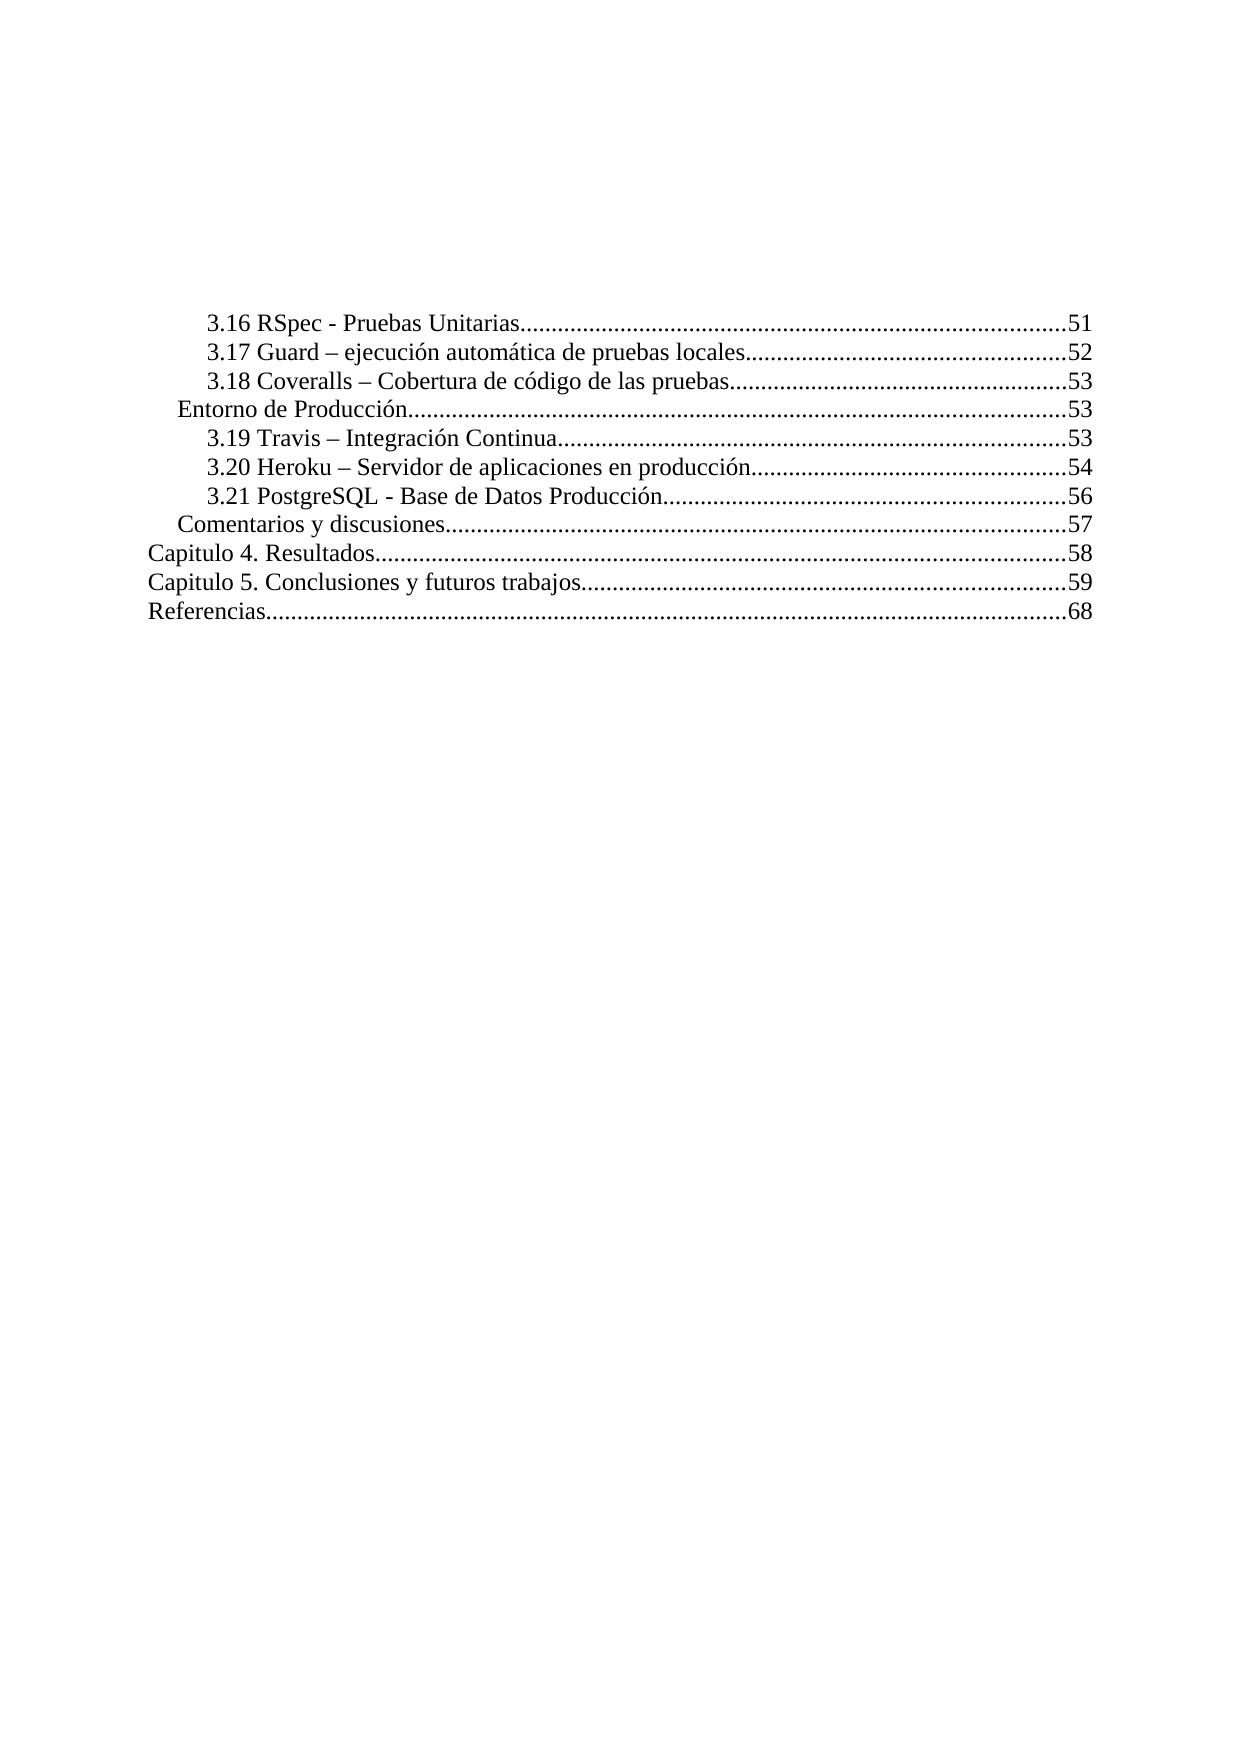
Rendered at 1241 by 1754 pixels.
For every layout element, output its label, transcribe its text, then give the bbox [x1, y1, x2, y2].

text 3.21 PostgreSQL - Base de Datos Producción. 56 [207, 481, 1093, 509]
text 3.17 Guard – ejecución automática de pruebas locales. 52 [207, 337, 1093, 366]
text Referencias 68 [148, 596, 1093, 624]
text Comentarios y discusiones. 57 [177, 509, 1093, 538]
text 3.16 RSpec - Pruebas Unitarias. 51 [207, 308, 1093, 337]
text 3.18 Coveralls – Cobertura de código de las pruebas. 53 [207, 366, 1093, 394]
text 3.19 Travis – Integración Continua. 53 [207, 423, 1093, 452]
text Capitulo 4. Resultados 58 [148, 538, 1093, 567]
text Entorno de Producción 53 [177, 394, 1093, 423]
text Capitulo 5. Conclusiones y futuros trabajos 59 [148, 567, 1093, 596]
text 3.20 Heroku – Servidor de aplicaciones en producción. 54 [207, 452, 1093, 481]
